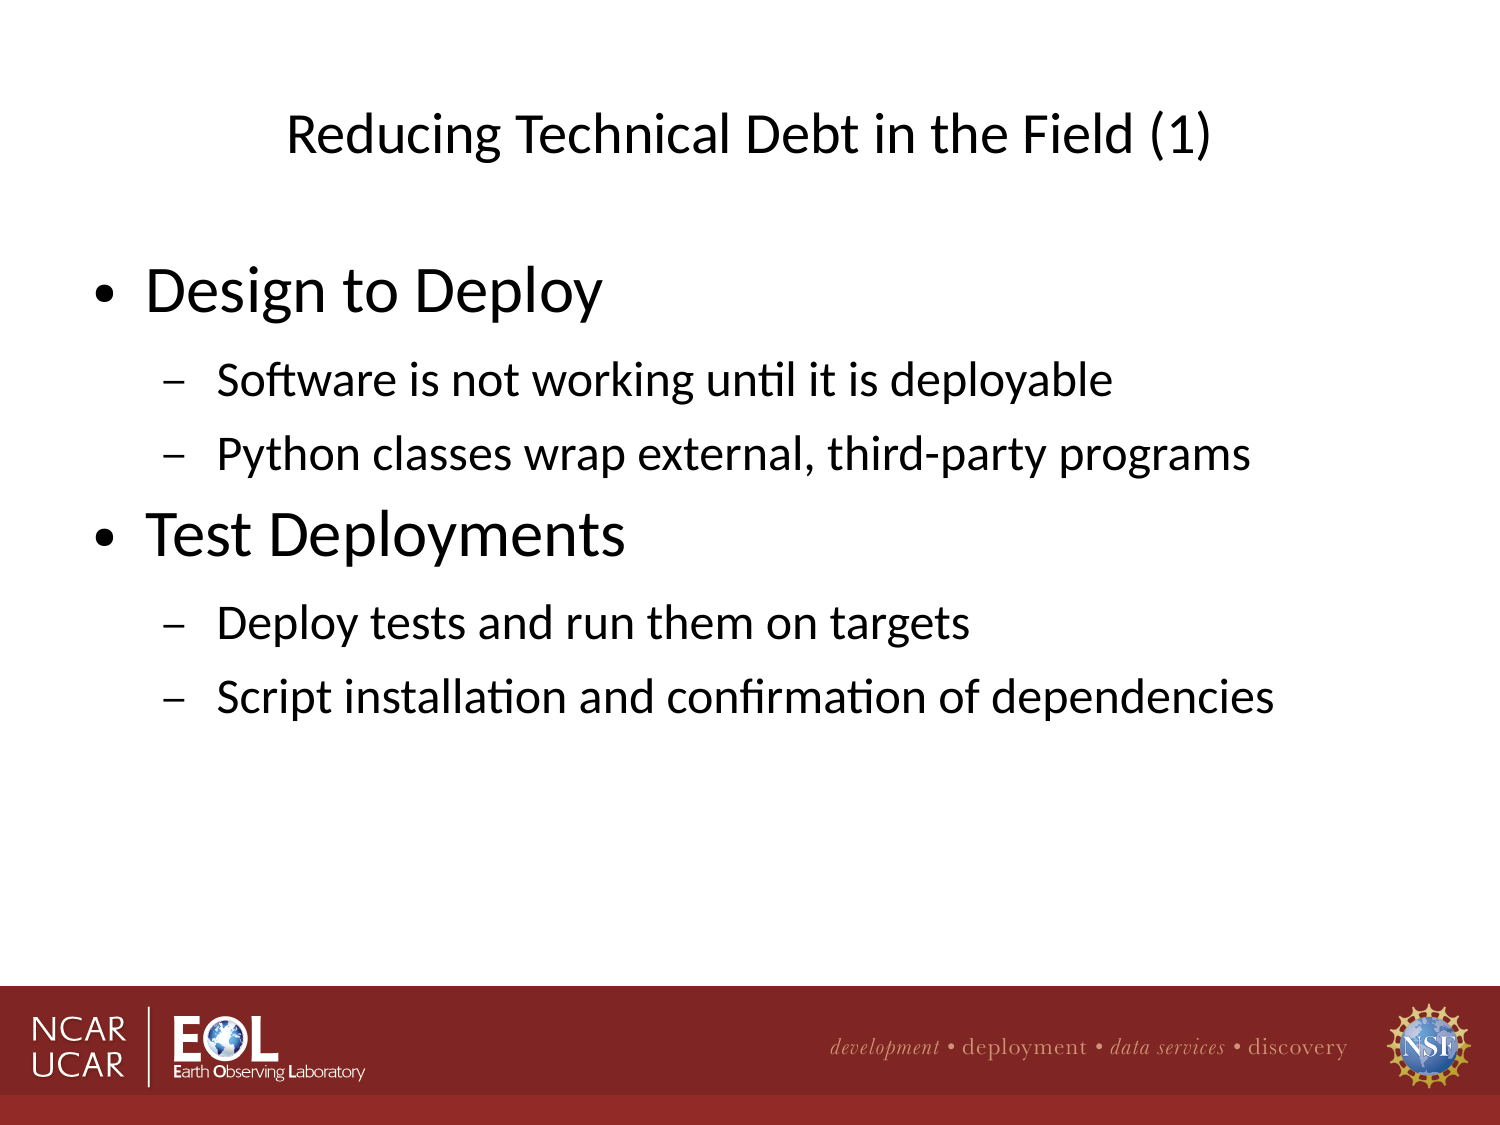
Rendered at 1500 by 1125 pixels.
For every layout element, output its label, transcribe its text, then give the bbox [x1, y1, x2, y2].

title Reducing Technical Debt in the Field (1) [75, 45, 1425, 233]
picture [0, 986, 1500, 1125]
list Design to Deploy Software is not working until it is deployable Python classes wrap external, third-party programs Test Deployments Deploy tests and run them on targets Script installation and confirmation of dependencies [75, 262, 1425, 1005]
